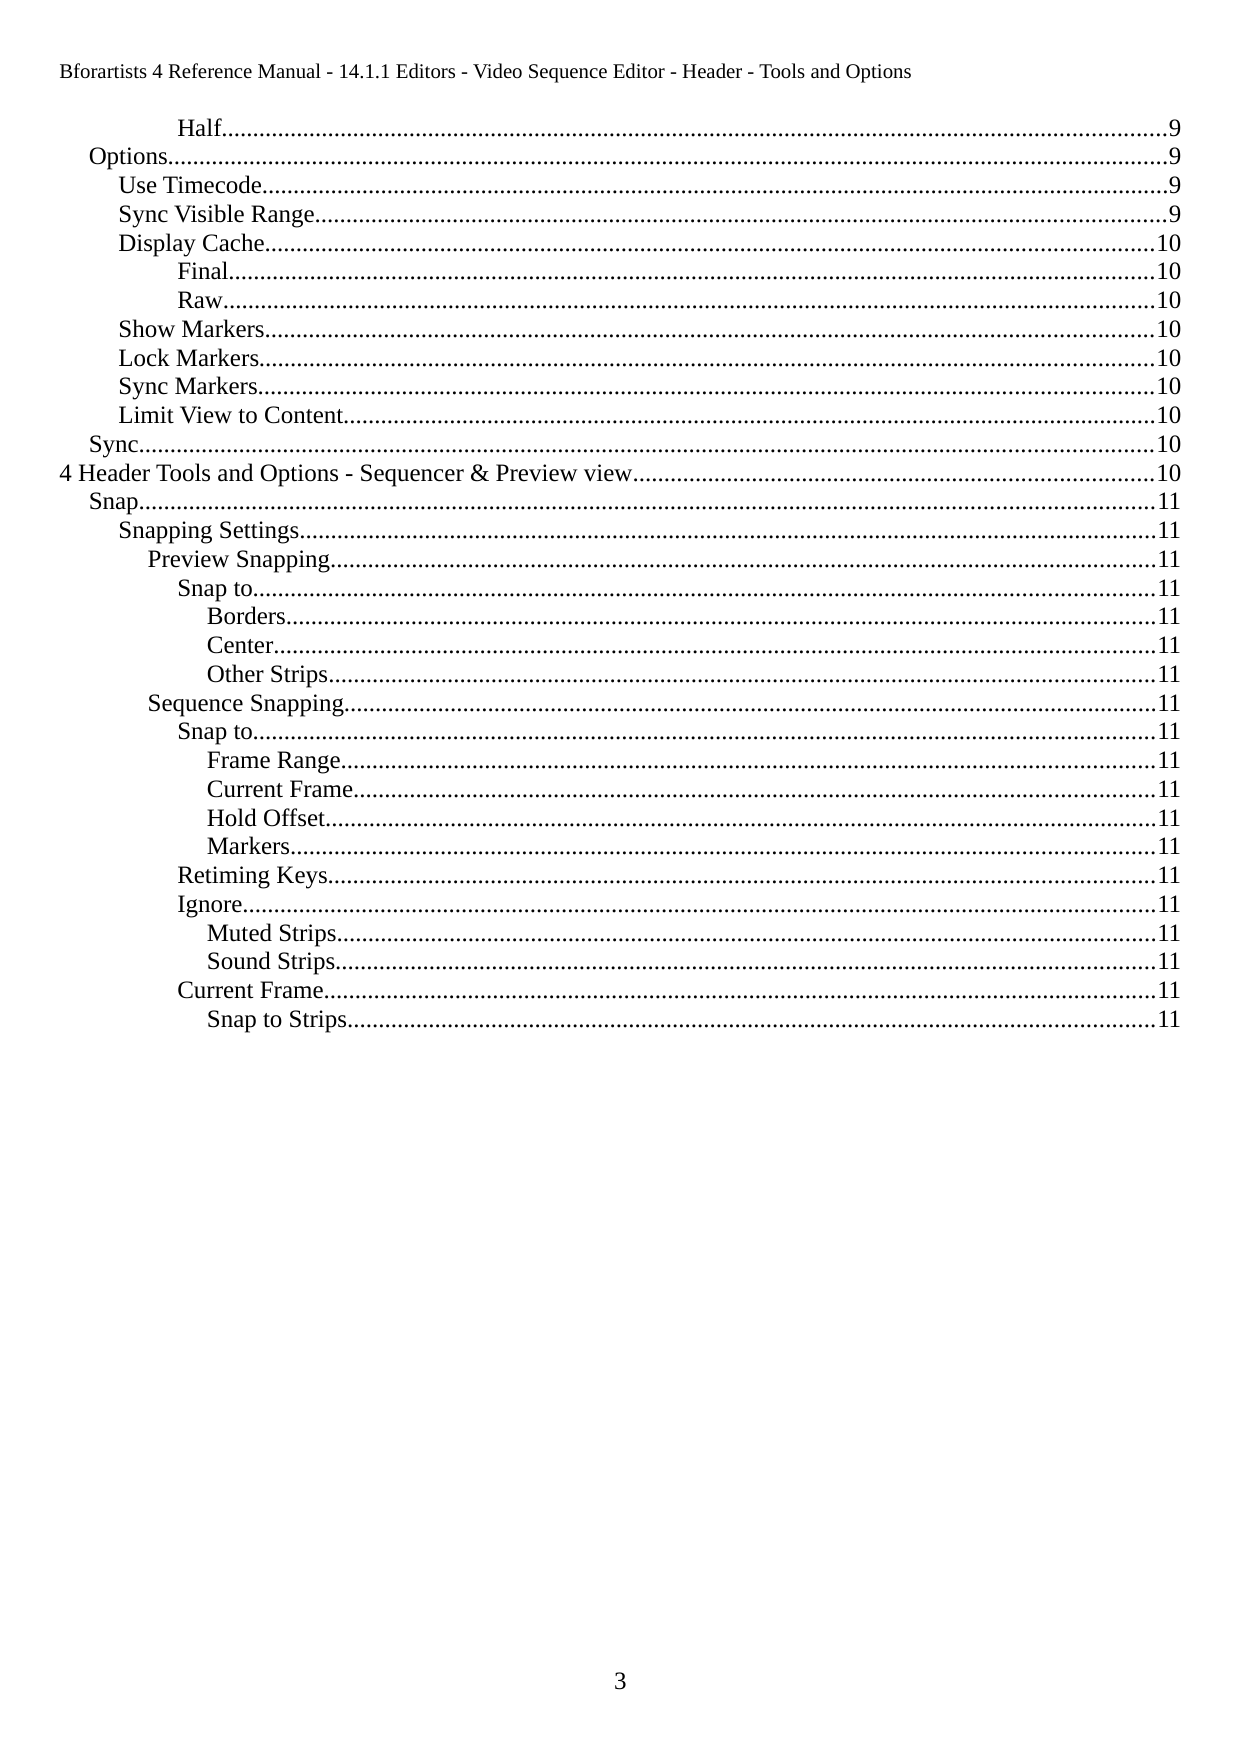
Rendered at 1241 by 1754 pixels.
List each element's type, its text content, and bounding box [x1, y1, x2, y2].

text Current Frame 11 [207, 774, 1181, 803]
text Final 10 [177, 256, 1181, 285]
text Snap 11 [88, 486, 1181, 515]
text Borders 11 [207, 601, 1181, 630]
text Hold Offset 11 [207, 803, 1181, 831]
text Muted Strips 11 [207, 918, 1181, 946]
text Retiming Keys 11 [177, 860, 1181, 889]
text 4 Header Tools and Options - Sequencer & Preview view 10 [59, 458, 1181, 486]
text Snap to 11 [177, 573, 1181, 601]
text Half 9 [177, 113, 1181, 141]
text Snap to 11 [177, 716, 1181, 745]
text Options 9 [88, 141, 1181, 170]
text Sync 10 [88, 429, 1181, 458]
text Show Markers 10 [118, 314, 1181, 343]
text Snapping Settings 11 [118, 515, 1181, 544]
text Use Timecode 9 [118, 170, 1181, 199]
text Preview Snapping 11 [147, 544, 1181, 573]
text Display Cache 10 [118, 228, 1181, 256]
text Snap to Strips 11 [207, 1004, 1181, 1033]
text Ignore 11 [177, 889, 1181, 918]
text Center 11 [207, 630, 1181, 659]
text Sound Strips 11 [207, 946, 1181, 975]
text Limit View to Content 10 [118, 400, 1181, 429]
text Raw 10 [177, 285, 1181, 314]
text Current Frame 11 [177, 975, 1181, 1004]
text Sync Visible Range 9 [118, 199, 1181, 228]
text Sync Markers 10 [118, 371, 1181, 400]
text Frame Range 11 [207, 745, 1181, 774]
text Sequence Snapping 11 [147, 688, 1181, 716]
text Other Strips 11 [207, 659, 1181, 688]
text Lock Markers 10 [118, 343, 1181, 371]
text Markers 11 [207, 831, 1181, 860]
